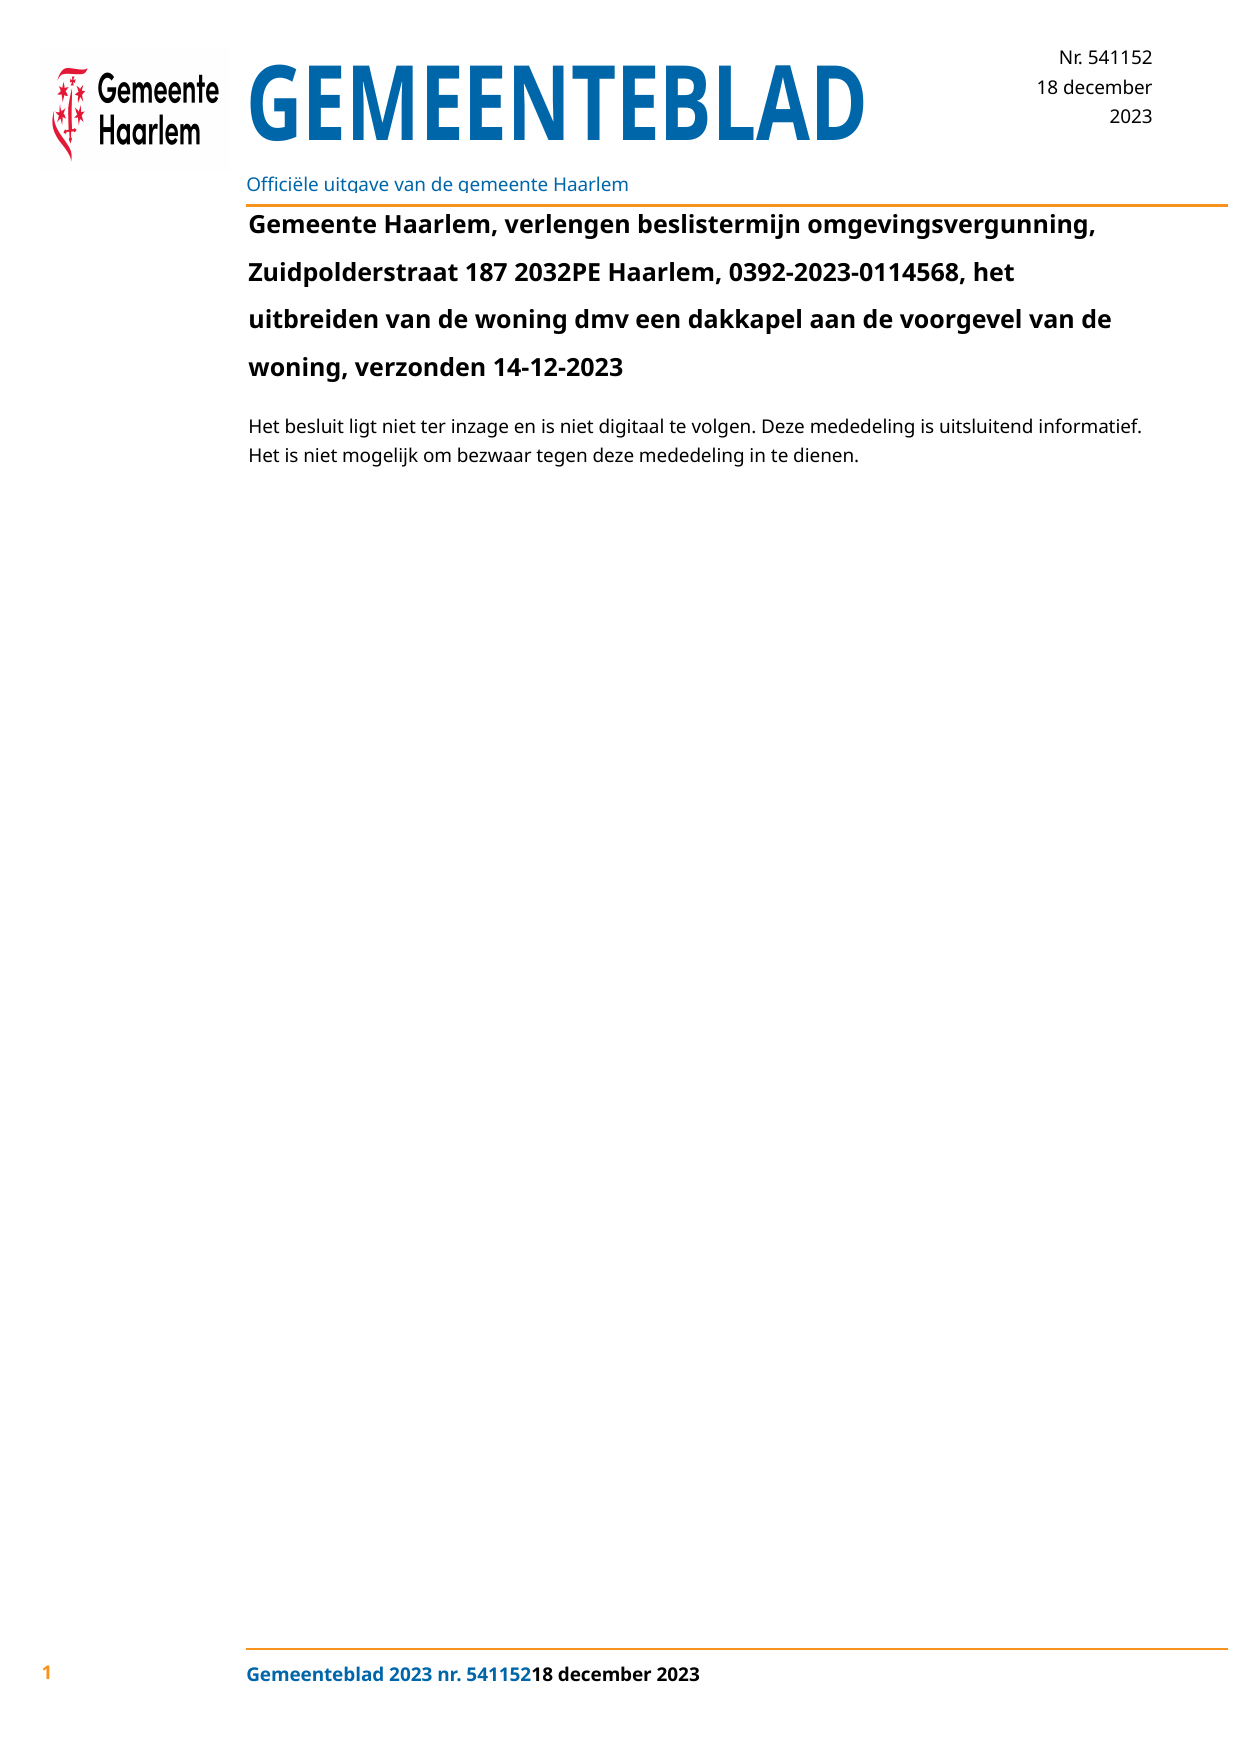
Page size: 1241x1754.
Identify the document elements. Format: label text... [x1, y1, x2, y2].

text Gemeente Haarlem, verlengen beslistermijn omgevingsvergunning, Zuidpolderstraat 187 2032PE Haarlem, 0392-2023-0114568, het uitbreiden van de woning dmv een dakkapel aan de voorgevel van de woning, verzonden 14-12-2023 [248, 207, 1152, 384]
text Het besluit ligt niet ter inzage en is niet digitaal te volgen. Deze mededeling is uitsluitend informatief. Het is niet mogelijk om bezwaar tegen deze mededeling in te dienen. [248, 413, 1152, 468]
picture [41, 47, 231, 172]
